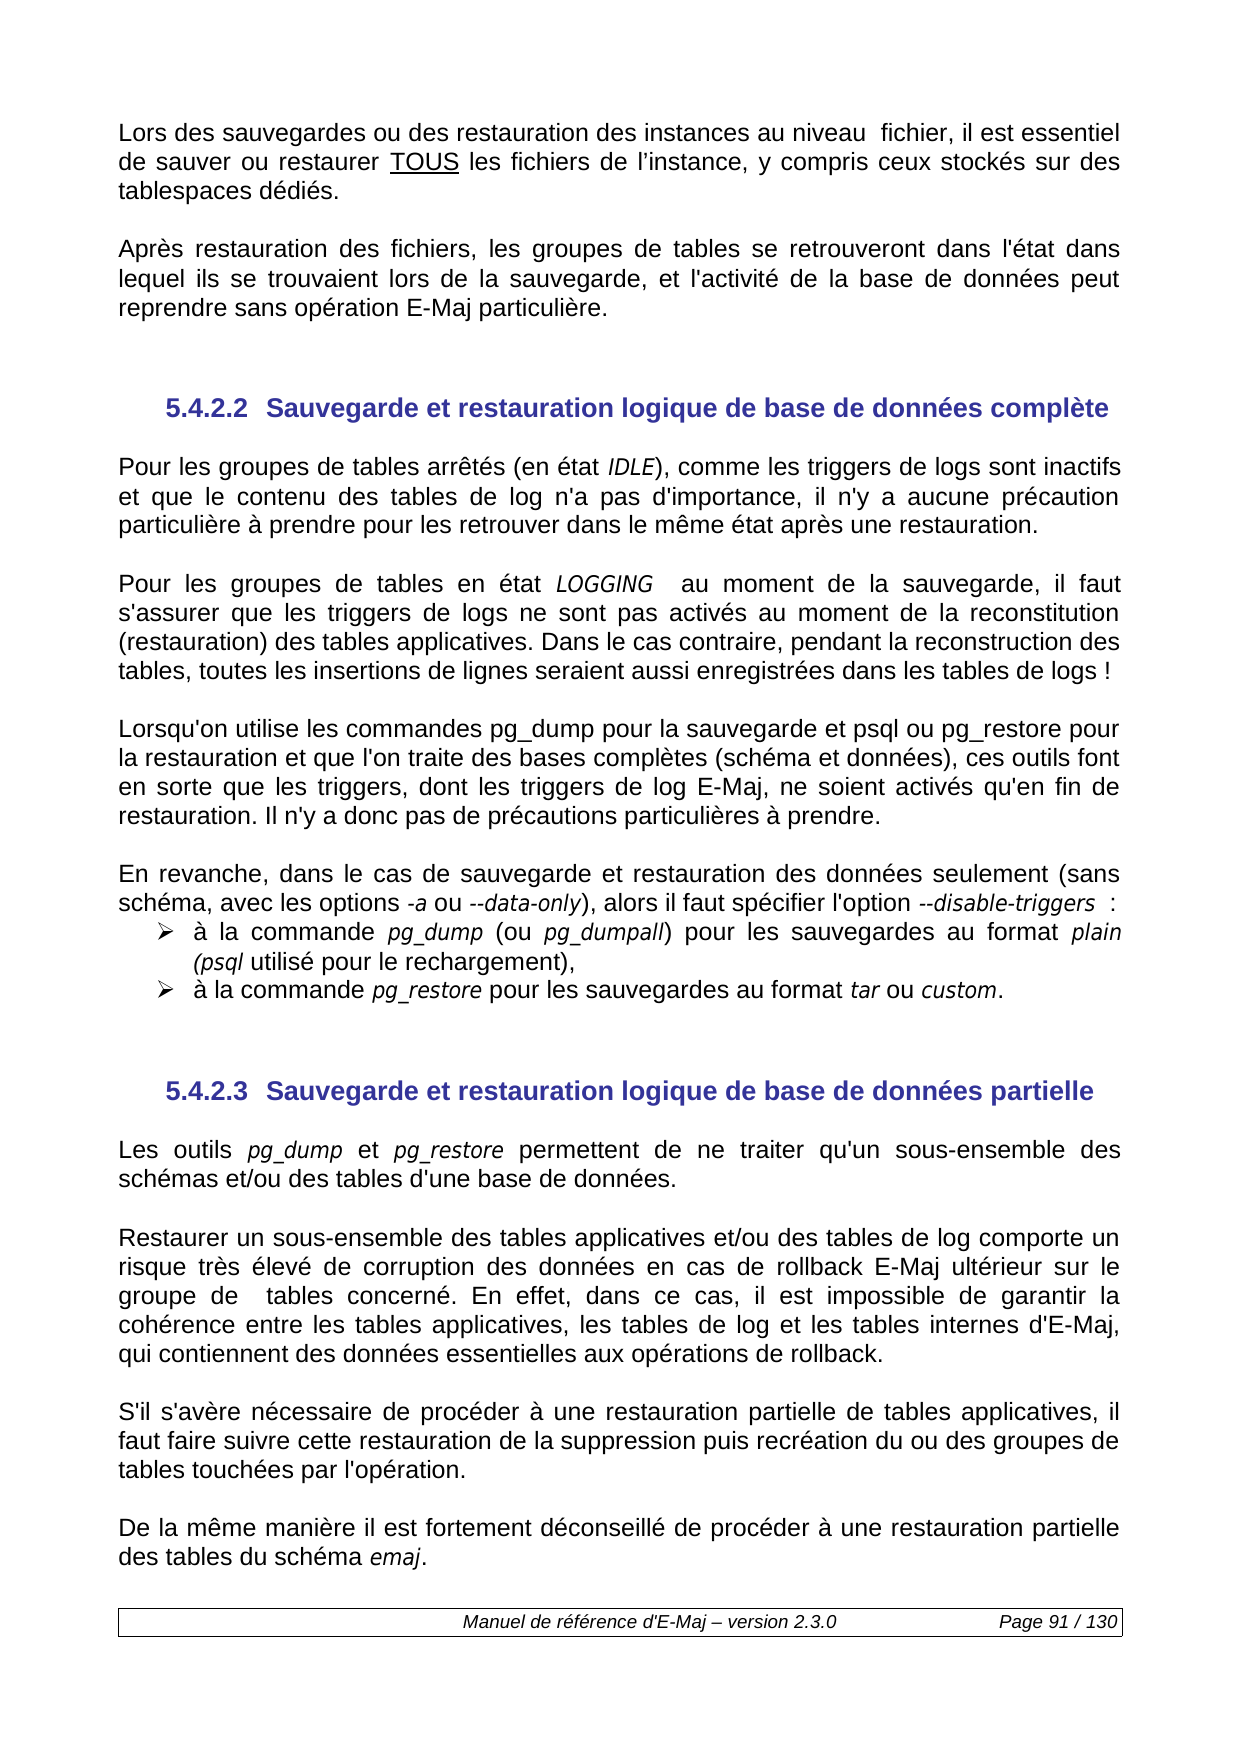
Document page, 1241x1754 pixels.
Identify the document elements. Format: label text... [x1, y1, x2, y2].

text S'il s'avère nécessaire de procéder à une restauration partielle de tables applicatives, il faut faire suivre cette restauration de la suppression puis recréation du ou des groupes de tables touchées par l'opération. [118, 1397, 1122, 1484]
text Pour les groupes de tables arrêtés (en état IDLE), comme les triggers de logs sont inactifs et que le contenu des tables de log n'a pas d'importance, il n'y a aucune précaution particulière à prendre pour les retrouver dans le même état après une restauration. [118, 452, 1122, 539]
text Après restauration des fichiers, les groupes de tables se retrouveront dans l'état dans lequel ils se trouvaient lors de la sauvegarde, et l'activité de la base de données peut reprendre sans opération E-Maj particulière. [118, 234, 1122, 322]
text Pour les groupes de tables en état LOGGING au moment de la sauvegarde, il faut s'assurer que les triggers de logs ne sont pas activés au moment de la reconstitution (restauration) des tables applicatives. Dans le cas contraire, pendant la reconstruction des tables, toutes les insertions de lignes seraient aussi enregistrées dans les tables de logs ! [118, 568, 1122, 685]
list à la commande pg_dump (ou pg_dumpall) pour les sauvegardes au format plain (psql utilisé pour le rechargement), [156, 917, 1122, 975]
subtitle Sauvegarde et restauration logique de base de données complète [165, 392, 1122, 423]
text Lors des sauvegardes ou des restauration des instances au niveau fichier, il est essentiel de sauver ou restaurer TOUS les fichiers de l’instance, y compris ceux stockés sur des tablespaces dédiés. [118, 118, 1122, 205]
text Les outils pg_dump et pg_restore permettent de ne traiter qu'un sous-ensemble des schémas et/ou des tables d'une base de données. [118, 1135, 1122, 1193]
subtitle Sauvegarde et restauration logique de base de données partielle [165, 1075, 1122, 1106]
text En revanche, dans le cas de sauvegarde et restauration des données seulement (sans schéma, avec les options -a ou --data-only), alors il faut spécifier l'option --disable-triggers : [118, 859, 1122, 917]
text De la même manière il est fortement déconseillé de procéder à une restauration partielle des tables du schéma emaj. [118, 1513, 1122, 1571]
text Restaurer un sous-ensemble des tables applicatives et/ou des tables de log comporte un risque très élevé de corruption des données en cas de rollback E-Maj ultérieur sur le groupe de tables concerné. En effet, dans ce cas, il est impossible de garantir la cohérence entre les tables applicatives, les tables de log et les tables internes d'E-Maj, qui contiennent des données essentielles aux opérations de rollback. [118, 1222, 1122, 1368]
text Lorsqu'on utilise les commandes pg_dump pour la sauvegarde et psql ou pg_restore pour la restauration et que l'on traite des bases complètes (schéma et données), ces outils font en sorte que les triggers, dont les triggers de log E-Maj, ne soient activés qu'en fin de restauration. Il n'y a donc pas de précautions particulières à prendre. [118, 714, 1122, 830]
list à la commande pg_restore pour les sauvegardes au format tar ou custom. [156, 975, 1122, 1004]
